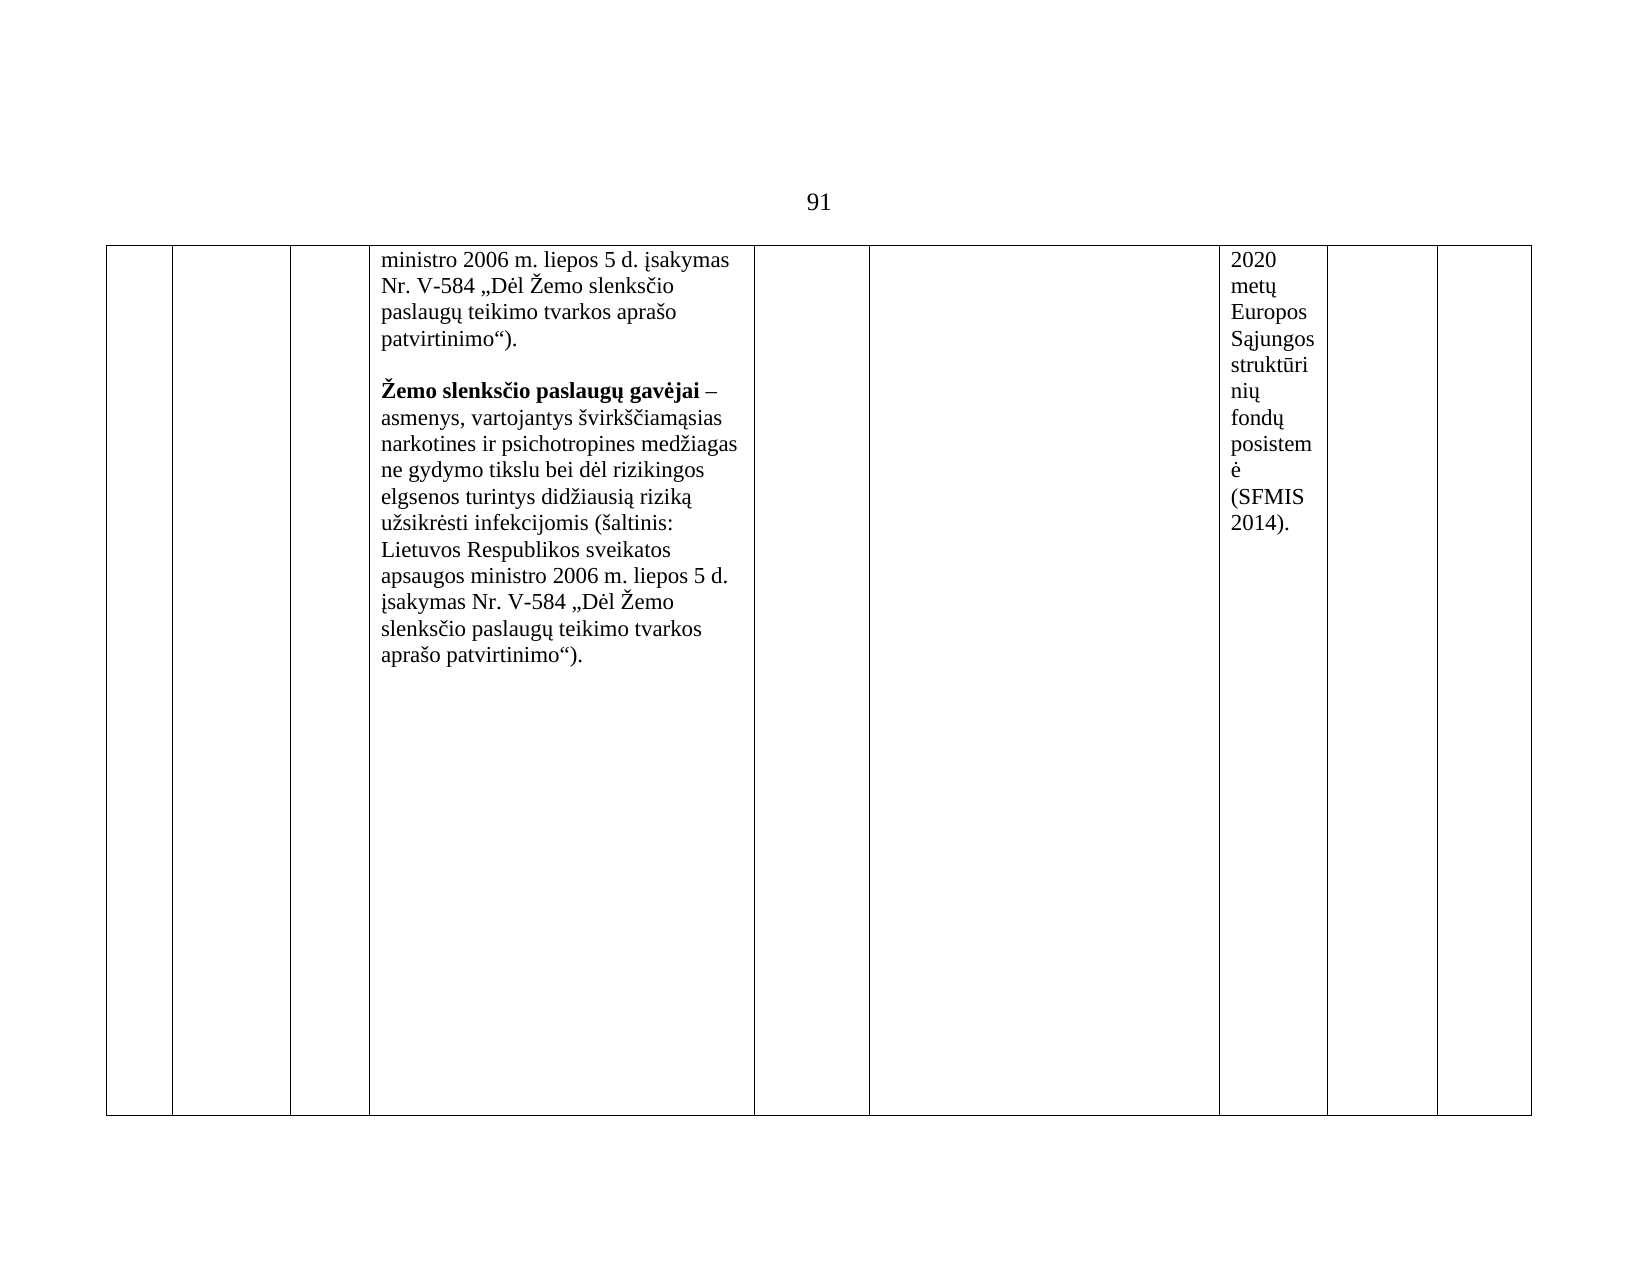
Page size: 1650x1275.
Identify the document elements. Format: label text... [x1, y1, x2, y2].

table_cell 2020 metų Europos Sąjungos struktūrinių fondų posistemė (SFMIS 2014). [1220, 246, 1327, 1115]
table_cell [755, 246, 869, 1115]
table_cell [1438, 246, 1531, 1115]
table_cell ministro 2006 m. liepos 5 d. įsakymas Nr. V-584 „Dėl Žemo slenksčio paslaugų teikimo tvarkos aprašo patvirtinimo“). Žemo slenksčio paslaugų gavėjai – asmenys, vartojantys švirkščiamąsias narkotines ir psichotropines medžiagas ne gydymo tikslu bei dėl rizikingos elgsenos turintys didžiausią riziką užsikrėsti infekcijomis (šaltinis: Lietuvos Respublikos sveikatos apsaugos ministro 2006 m. liepos 5 d. įsakymas Nr. V-584 „Dėl Žemo slenksčio paslaugų teikimo tvarkos aprašo patvirtinimo“). [370, 246, 754, 1115]
table_cell [107, 246, 172, 1115]
table_cell [291, 246, 369, 1115]
table_cell [1328, 246, 1437, 1115]
table_cell [173, 246, 290, 1115]
table_cell [870, 246, 1219, 1115]
